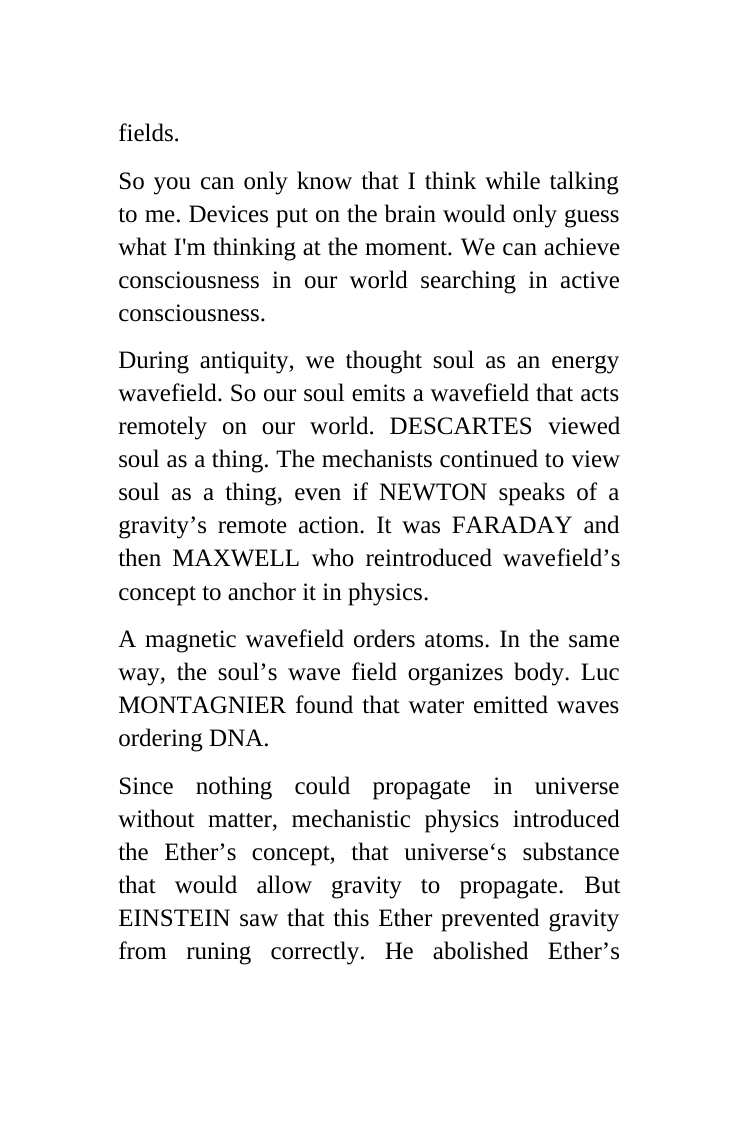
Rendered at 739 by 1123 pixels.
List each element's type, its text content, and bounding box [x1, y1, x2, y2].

text So you can only know that I think while talking to me. Devices put on the brain would only guess what I'm thinking at the moment. We can achieve consciousness in our world searching in active consciousness. [118, 166, 620, 327]
text Since nothing could propagate in universe without matter, mechanistic physics introduced the Ether’s concept, that universe‘s substance that would allow gravity to propagate. But EINSTEIN saw that this Ether prevented gravity from runing correctly. He abolished Ether’s [118, 771, 620, 965]
text During antiquity, we thought soul as an energy wavefield. So our soul emits a wavefield that acts remotely on our world. DESCARTES viewed soul as a thing. The mechanists continued to view soul as a thing, even if NEWTON speaks of a gravity’s remote action. It was FARADAY and then MAXWELL who reintroduced wavefield’s concept to anchor it in physics. [118, 345, 620, 605]
text fields. [118, 118, 620, 147]
text A magnetic wavefield orders atoms. In the same way, the soul’s wave field organizes body. Luc MONTAGNIER found that water emitted waves ordering DNA. [118, 624, 620, 752]
